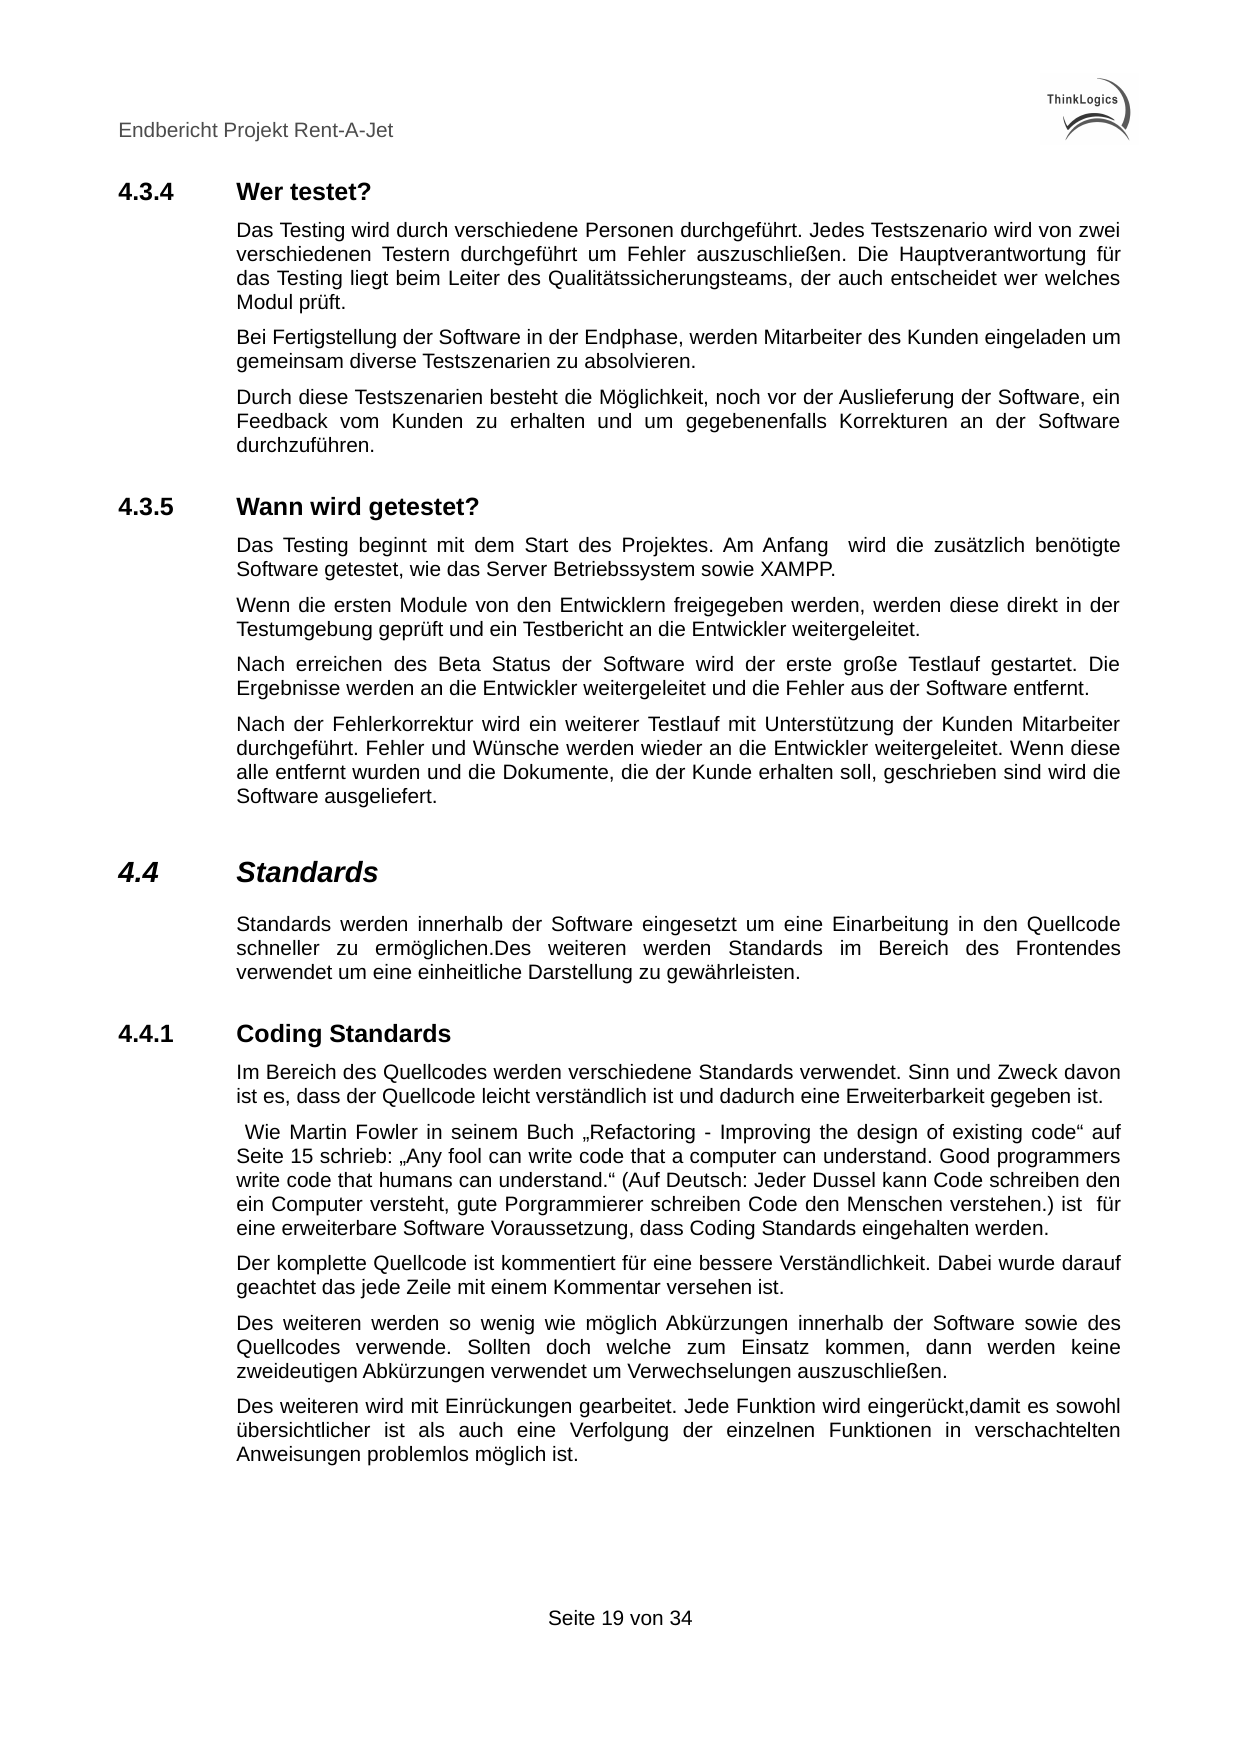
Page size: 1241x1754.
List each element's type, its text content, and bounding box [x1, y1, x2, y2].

text Wie Martin Fowler in seinem Buch „Refactoring - Improving the design of existing code“ auf Seite 15 schrieb: „Any fool can write code that a computer can understand. Good programmers write code that humans can understand.“ (Auf Deutsch: Jeder Dussel kann Code schreiben den ein Computer versteht, gute Porgrammierer schreiben Code den Menschen verstehen.) ist für eine erweiterbare Software Voraussetzung, dass Coding Standards eingehalten werden. [236, 1119, 1122, 1239]
text Im Bereich des Quellcodes werden verschiedene Standards verwendet. Sinn und Zweck davon ist es, dass der Quellcode leicht verständlich ist und dadurch eine Erweiterbarkeit gegeben ist. [236, 1060, 1122, 1108]
text Das Testing beginnt mit dem Start des Projektes. Am Anfang wird die zusätzlich benötigte Software getestet, wie das Server Betriebssystem sowie XAMPP. [236, 533, 1122, 581]
text Bei Fertigstellung der Software in der Endphase, werden Mitarbeiter des Kunden eingeladen um gemeinsam diverse Testszenarien zu absolvieren. [236, 325, 1122, 373]
text Des weiteren werden so wenig wie möglich Abkürzungen innerhalb der Software sowie des Quellcodes verwende. Sollten doch welche zum Einsatz kommen, dann werden keine zweideutigen Abkürzungen verwendet um Verwechselungen auszuschließen. [236, 1311, 1122, 1383]
text Nach erreichen des Beta Status der Software wird der erste große Testlauf gestartet. Die Ergebnisse werden an die Entwickler weitergeleitet und die Fehler aus der Software entfernt. [236, 652, 1122, 700]
subtitle Wann wird getestet? [118, 492, 1122, 521]
subtitle Wer testet? [118, 177, 1122, 206]
text Wenn die ersten Module von den Entwicklern freigegeben werden, werden diese direkt in der Testumgebung geprüft und ein Testbericht an die Entwickler weitergeleitet. [236, 592, 1122, 640]
subtitle Standards [118, 855, 1122, 888]
text Der komplette Quellcode ist kommentiert für eine bessere Verständlichkeit. Dabei wurde darauf geachtet das jede Zeile mit einem Kommentar versehen ist. [236, 1251, 1122, 1299]
subtitle Coding Standards [118, 1019, 1122, 1048]
text Das Testing wird durch verschiedene Personen durchgeführt. Jedes Testszenario wird von zwei verschiedenen Testern durchgeführt um Fehler auszuschließen. Die Hauptverantwortung für das Testing liegt beim Leiter des Qualitätssicherungsteams, der auch entscheidet wer welches Modul prüft. [236, 218, 1122, 313]
text Durch diese Testszenarien besteht die Möglichkeit, noch vor der Auslieferung der Software, ein Feedback vom Kunden zu erhalten und um gegebenenfalls Korrekturen an der Software durchzuführen. [236, 385, 1122, 457]
text Nach der Fehlerkorrektur wird ein weiterer Testlauf mit Unterstützung der Kunden Mitarbeiter durchgeführt. Fehler und Wünsche werden wieder an die Entwickler weitergeleitet. Wenn diese alle entfernt wurden und die Dokumente, die der Kunde erhalten soll, geschrieben sind wird die Software ausgeliefert. [236, 712, 1122, 808]
text Des weiteren wird mit Einrückungen gearbeitet. Jede Funktion wird eingerückt,damit es sowohl übersichtlicher ist als auch eine Verfolgung der einzelnen Funktionen in verschachtelten Anweisungen problemlos möglich ist. [236, 1394, 1122, 1466]
text Standards werden innerhalb der Software eingesetzt um eine Einarbeitung in den Quellcode schneller zu ermöglichen.Des weiteren werden Standards im Bereich des Frontendes verwendet um eine einheitliche Darstellung zu gewährleisten. [236, 912, 1122, 984]
